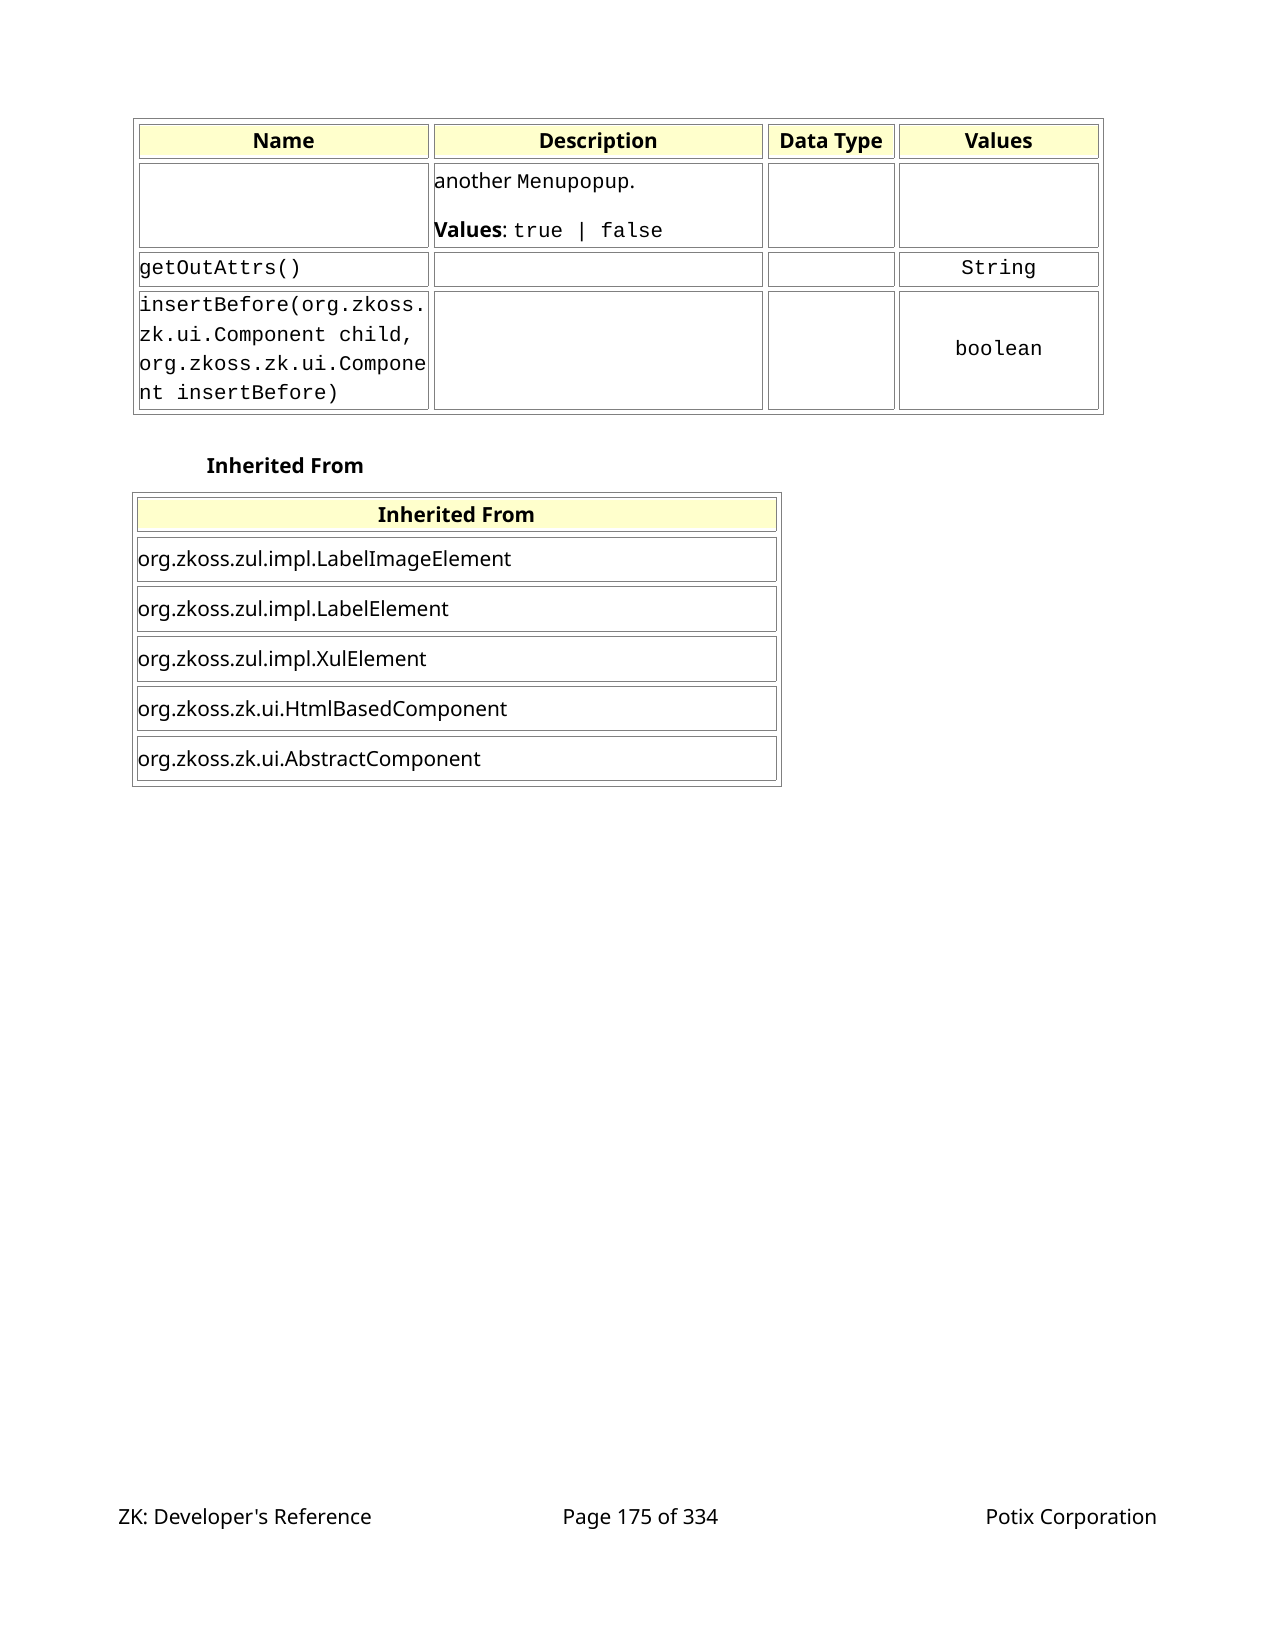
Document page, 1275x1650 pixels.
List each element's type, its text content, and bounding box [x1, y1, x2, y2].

table_cell boolean [896, 286, 1101, 409]
subtitle Inherited From [207, 451, 1157, 479]
table_cell [769, 253, 894, 286]
table_cell [431, 247, 765, 286]
table_cell org.zkoss.zul.impl.LabelElement [134, 581, 779, 631]
table_cell another Menupopup. Values: true | false [431, 158, 765, 247]
table_cell org.zkoss.zul.impl.XulElement [134, 631, 779, 681]
table_cell [435, 292, 762, 409]
table_cell [765, 247, 896, 286]
table_cell [431, 286, 765, 409]
table_header Description [431, 119, 765, 158]
table_cell [435, 253, 762, 286]
table_header Data Type [765, 119, 896, 158]
table_header Values [896, 119, 1101, 158]
table_header Name [136, 119, 431, 158]
table_cell String [896, 247, 1101, 286]
table_cell org.zkoss.zk.ui.AbstractComponent [134, 730, 779, 780]
table_cell [769, 292, 894, 409]
table_cell [765, 286, 896, 409]
table_cell [136, 158, 431, 247]
table_cell org.zkoss.zk.ui.HtmlBasedComponent [134, 681, 779, 730]
table_cell [896, 158, 1101, 247]
table_cell insertBefore(org.zkoss.zk.ui.Component child, org.zkoss.zk.ui.Component insertBefore) [136, 286, 431, 409]
table_cell org.zkoss.zul.impl.LabelImageElement [134, 531, 779, 581]
table_header Inherited From [134, 493, 779, 531]
table_cell getOutAttrs() [136, 247, 431, 286]
table_cell [765, 158, 896, 247]
